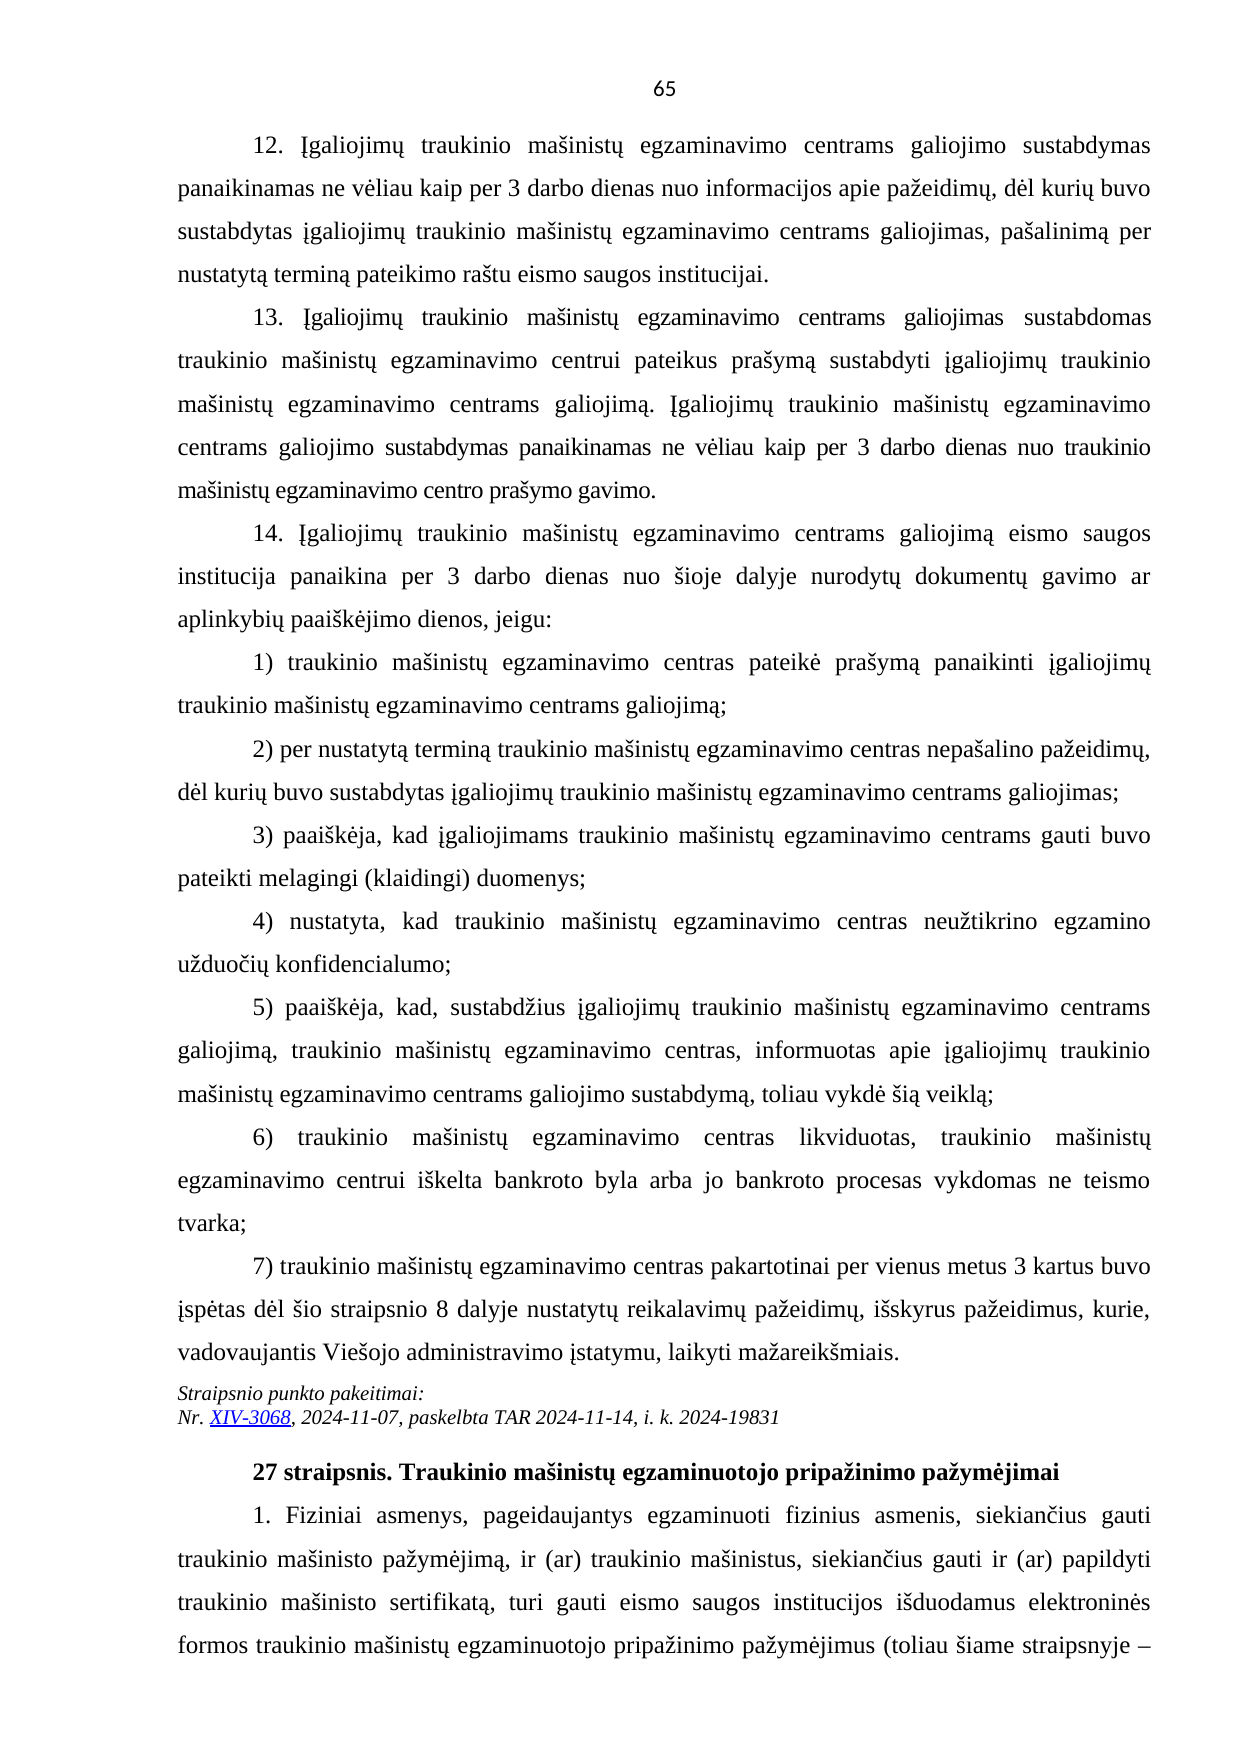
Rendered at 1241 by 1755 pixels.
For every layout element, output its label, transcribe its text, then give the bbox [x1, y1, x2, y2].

text 1. Fiziniai asmenys, pageidaujantys egzaminuoti fizinius asmenis, siekiančius gauti traukinio mašinisto pažymėjimą, ir (ar) traukinio mašinistus, siekiančius gauti ir (ar) papildyti traukinio mašinisto sertifikatą, turi gauti eismo saugos institucijos išduodamus elektroninės formos traukinio mašinistų egzaminuotojo pripažinimo pažymėjimus (toliau šiame straipsnyje – [177, 1501, 1152, 1659]
text 4) nustatyta, kad traukinio mašinistų egzaminavimo centras neužtikrino egzamino užduočių konfidencialumo; [177, 906, 1152, 978]
text 6) traukinio mašinistų egzaminavimo centras likviduotas, traukinio mašinistų egzaminavimo centrui iškelta bankroto byla arba jo bankroto procesas vykdomas ne teismo tvarka; [177, 1122, 1152, 1237]
text 3) paaiškėja, kad įgaliojimams traukinio mašinistų egzaminavimo centrams gauti buvo pateikti melagingi (klaidingi) duomenys; [177, 820, 1152, 892]
text 14. Įgaliojimų traukinio mašinistų egzaminavimo centrams galiojimą eismo saugos institucija panaikina per 3 darbo dienas nuo šioje dalyje nurodytų dokumentų gavimo ar aplinkybių paaiškėjimo dienos, jeigu: [177, 518, 1152, 633]
text Straipsnio punkto pakeitimai: [177, 1381, 1152, 1404]
text 12. Įgaliojimų traukinio mašinistų egzaminavimo centrams galiojimo sustabdymas panaikinamas ne vėliau kaip per 3 darbo dienas nuo informacijos apie pažeidimų, dėl kurių buvo sustabdytas įgaliojimų traukinio mašinistų egzaminavimo centrams galiojimas, pašalinimą per nustatytą terminą pateikimo raštu eismo saugos institucijai. [177, 130, 1152, 288]
text Nr. XIV-3068, 2024-11-07, paskelbta TAR 2024-11-14, i. k. 2024-19831 [177, 1404, 1152, 1429]
text 7) traukinio mašinistų egzaminavimo centras pakartotinai per vienus metus 3 kartus buvo įspėtas dėl šio straipsnio 8 dalyje nustatytų reikalavimų pažeidimų, išskyrus pažeidimus, kurie, vadovaujantis Viešojo administravimo įstatymu, laikyti mažareikšmiais. [177, 1251, 1152, 1366]
text 2) per nustatytą terminą traukinio mašinistų egzaminavimo centras nepašalino pažeidimų, dėl kurių buvo sustabdytas įgaliojimų traukinio mašinistų egzaminavimo centrams galiojimas; [177, 734, 1152, 806]
text 1) traukinio mašinistų egzaminavimo centras pateikė prašymą panaikinti įgaliojimų traukinio mašinistų egzaminavimo centrams galiojimą; [177, 647, 1152, 719]
text 13. Įgaliojimų traukinio mašinistų egzaminavimo centrams galiojimas sustabdomas traukinio mašinistų egzaminavimo centrui pateikus prašymą sustabdyti įgaliojimų traukinio mašinistų egzaminavimo centrams galiojimą. Įgaliojimų traukinio mašinistų egzaminavimo centrams galiojimo sustabdymas panaikinamas ne vėliau kaip per 3 darbo dienas nuo traukinio mašinistų egzaminavimo centro prašymo gavimo. [177, 302, 1152, 504]
text 5) paaiškėja, kad, sustabdžius įgaliojimų traukinio mašinistų egzaminavimo centrams galiojimą, traukinio mašinistų egzaminavimo centras, informuotas apie įgaliojimų traukinio mašinistų egzaminavimo centrams galiojimo sustabdymą, toliau vykdė šią veiklą; [177, 992, 1152, 1107]
text 27 straipsnis. Traukinio mašinistų egzaminuotojo pripažinimo pažymėjimai [177, 1457, 1152, 1486]
